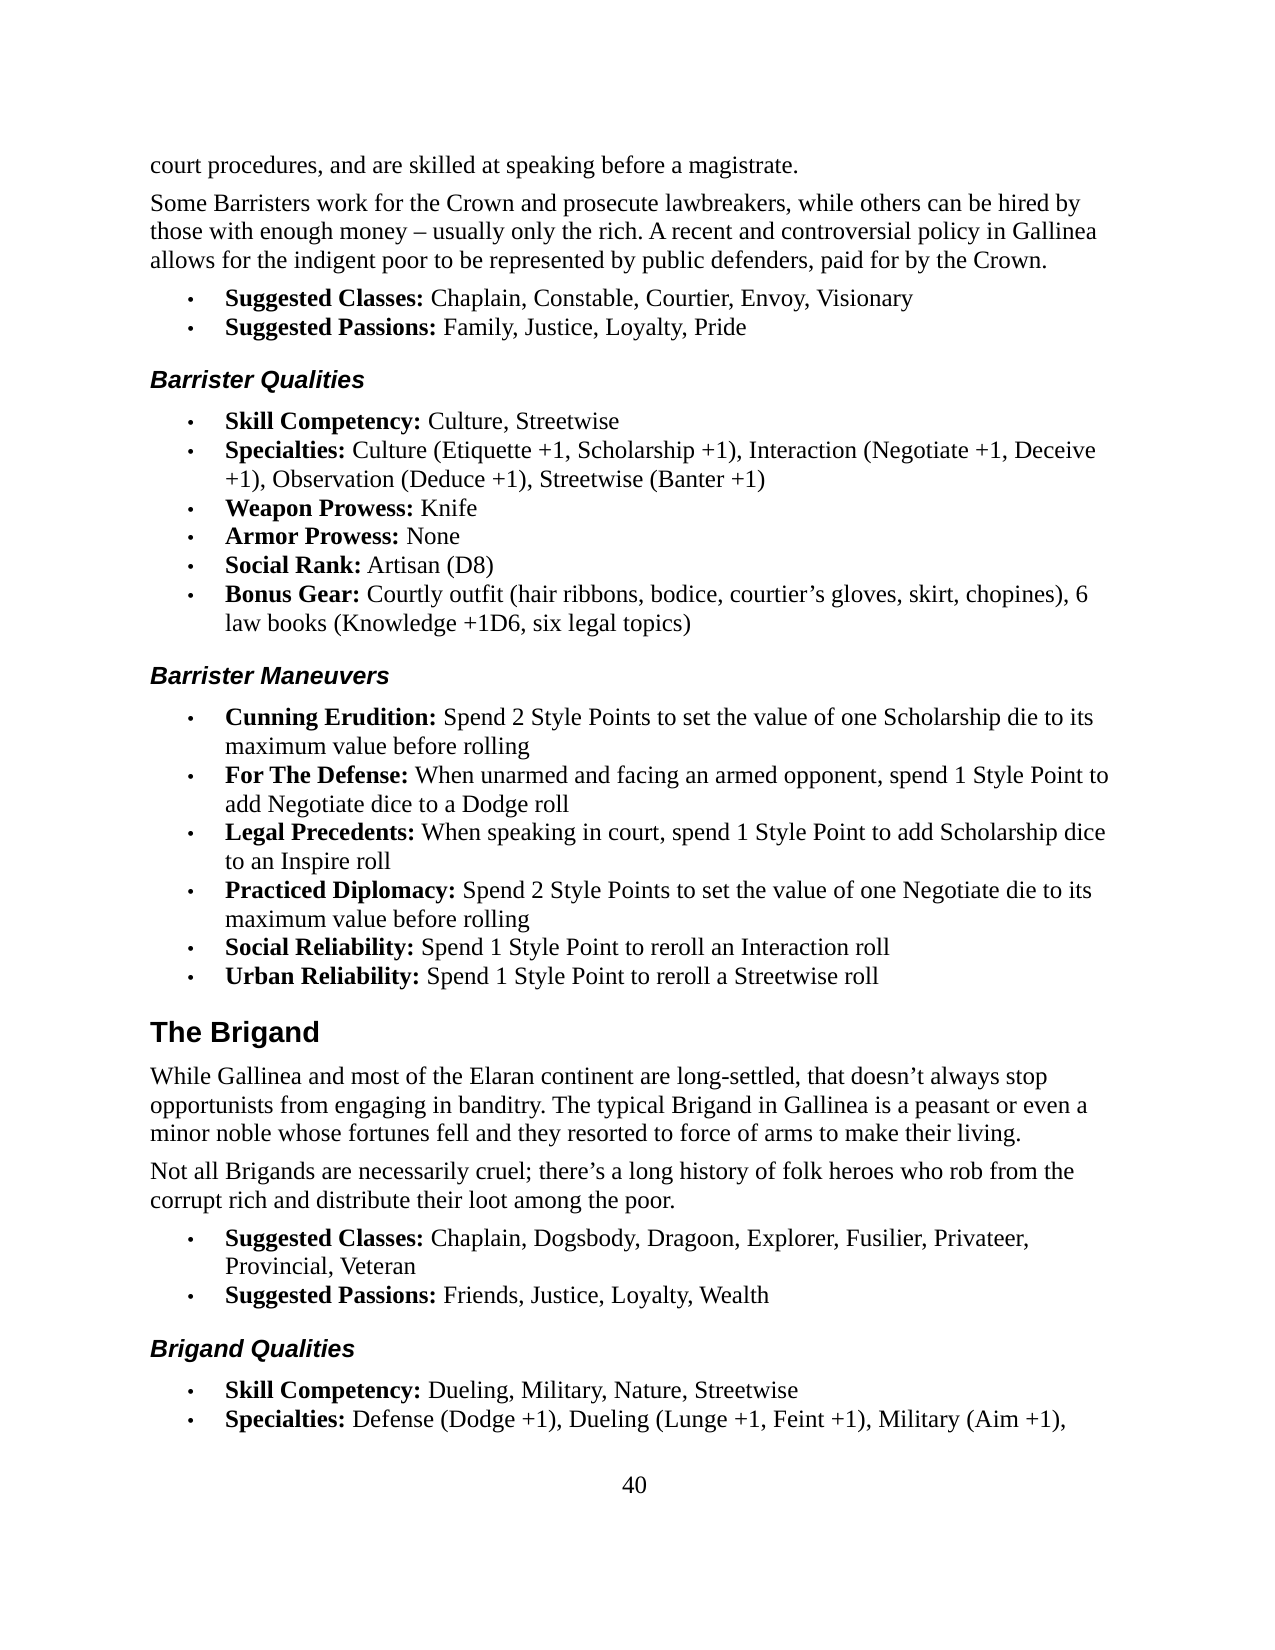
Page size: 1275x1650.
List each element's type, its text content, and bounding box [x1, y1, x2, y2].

subtitle Barrister Qualities [150, 365, 1125, 394]
list Urban Reliability: Spend 1 Style Point to reroll a Streetwise roll [187, 961, 1125, 990]
list Legal Precedents: When speaking in court, spend 1 Style Point to add Scholarship dice to an Inspire roll [187, 817, 1125, 875]
list Suggested Classes: Chaplain, Dogsbody, Dragoon, Explorer, Fusilier, Privateer, Provincial, Veteran [187, 1223, 1125, 1280]
list Suggested Classes: Chaplain, Constable, Courtier, Envoy, Visionary [187, 283, 1125, 312]
subtitle The Brigand [150, 1015, 1125, 1048]
list Specialties: Culture (Etiquette +1, Scholarship +1), Interaction (Negotiate +1, Deceive +1), Observation (Deduce +1), Streetwise (Banter +1) [187, 435, 1125, 493]
list Bonus Gear: Courtly outfit (hair ribbons, bodice, courtier’s gloves, skirt, chopines), 6 law books (Knowledge +1D6, six legal topics) [187, 579, 1125, 636]
list Suggested Passions: Friends, Justice, Loyalty, Wealth [187, 1280, 1125, 1309]
text While Gallinea and most of the Elaran continent are long-settled, that doesn’t always stop opportunists from engaging in banditry. The typical Brigand in Gallinea is a peasant or even a minor noble whose fortunes fell and they resorted to force of arms to make their living. [150, 1061, 1125, 1147]
subtitle Brigand Qualities [150, 1334, 1125, 1362]
list Practiced Diplomacy: Spend 2 Style Points to set the value of one Negotiate die to its maximum value before rolling [187, 875, 1125, 932]
list Suggested Passions: Family, Justice, Loyalty, Pride [187, 312, 1125, 340]
text court procedures, and are skilled at speaking before a magistrate. [150, 150, 1125, 179]
list Skill Competency: Dueling, Military, Nature, Streetwise [187, 1375, 1125, 1404]
list Cunning Erudition: Spend 2 Style Points to set the value of one Scholarship die to its maximum value before rolling [187, 702, 1125, 760]
list Armor Prowess: None [187, 521, 1125, 550]
list Skill Competency: Culture, Streetwise [187, 406, 1125, 435]
list For The Defense: When unarmed and facing an armed opponent, spend 1 Style Point to add Negotiate dice to a Dodge roll [187, 760, 1125, 817]
list Weapon Prowess: Knife [187, 493, 1125, 521]
list Social Reliability: Spend 1 Style Point to reroll an Interaction roll [187, 932, 1125, 961]
list Social Rank: Artisan (D8) [187, 550, 1125, 579]
subtitle Barrister Maneuvers [150, 661, 1125, 690]
list Specialties: Defense (Dodge +1), Dueling (Lunge +1, Feint +1), Military (Aim +1), [187, 1404, 1125, 1432]
text Not all Brigands are necessarily cruel; there’s a long history of folk heroes who rob from the corrupt rich and distribute their loot among the poor. [150, 1156, 1125, 1214]
text Some Barristers work for the Crown and prosecute lawbreakers, while others can be hired by those with enough money – usually only the rich. A recent and controversial policy in Gallinea allows for the indigent poor to be represented by public defenders, paid for by the Crown. [150, 188, 1125, 274]
